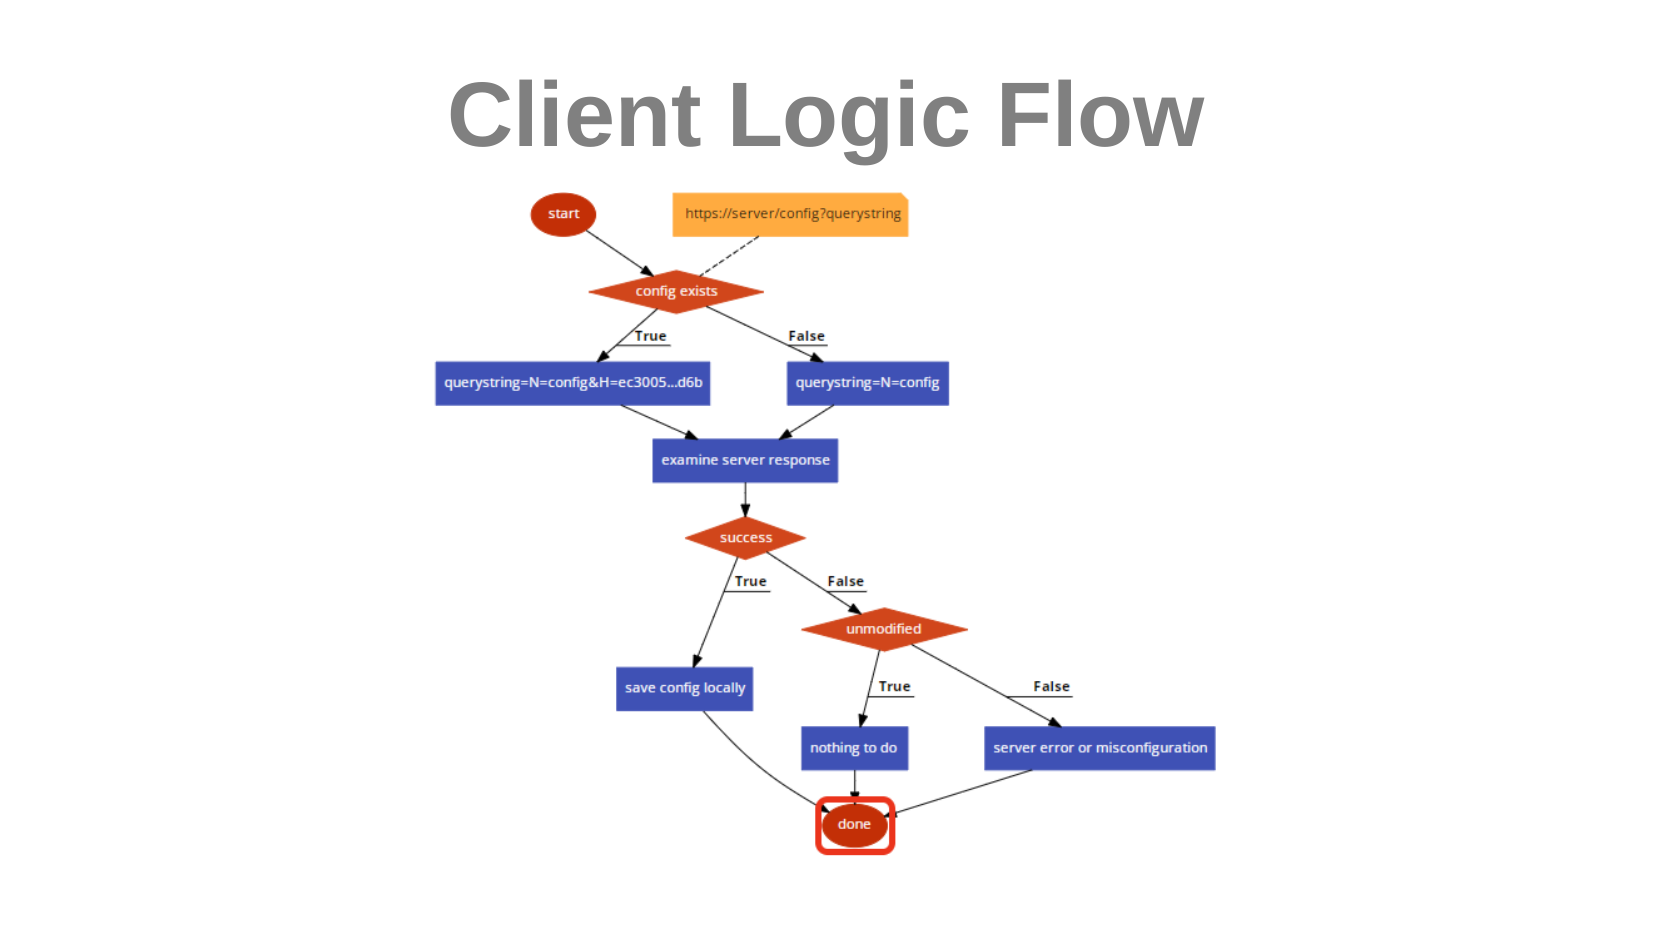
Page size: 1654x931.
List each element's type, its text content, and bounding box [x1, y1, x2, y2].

title Client Logic Flow [82, 37, 1571, 193]
picture [386, 192, 1276, 869]
